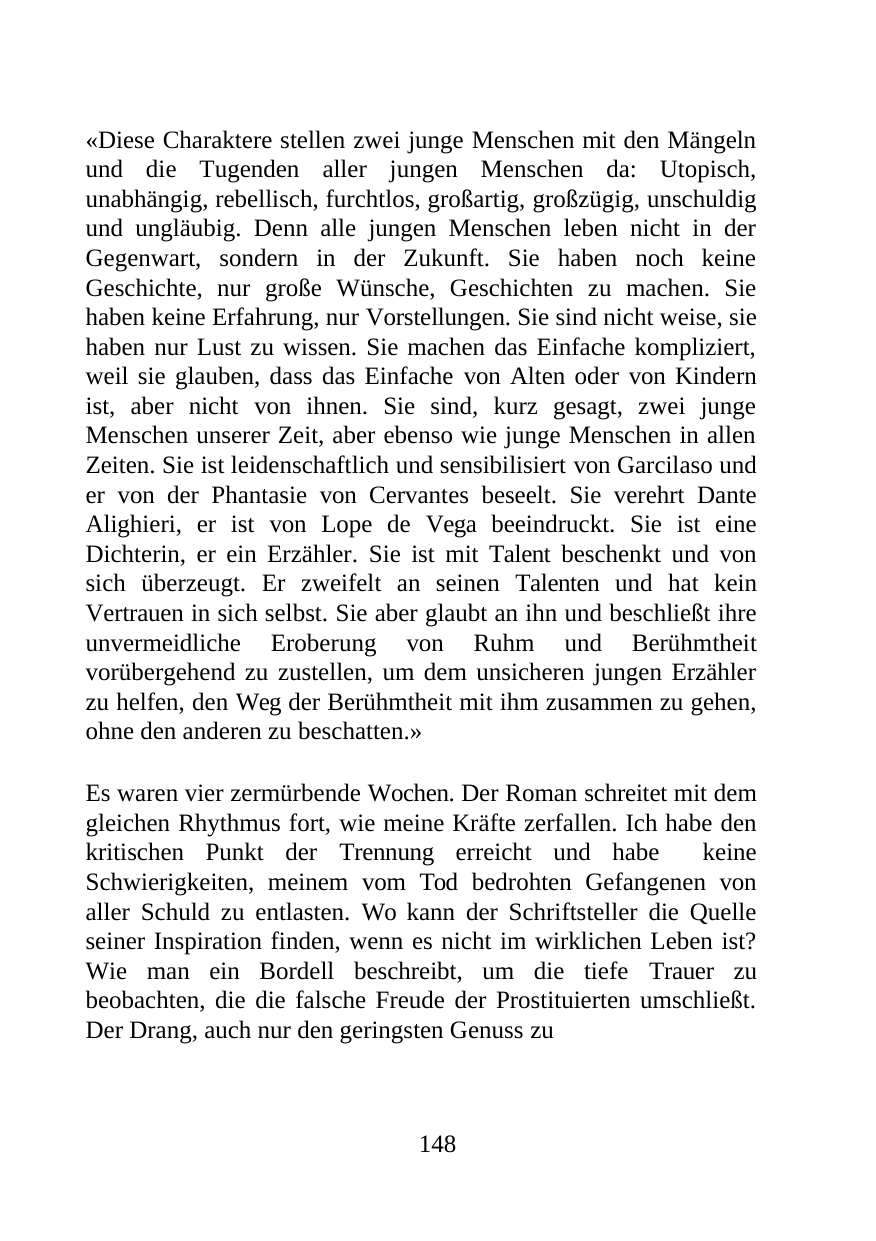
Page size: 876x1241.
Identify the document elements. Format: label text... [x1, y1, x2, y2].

text «Diese Charaktere stellen zwei junge Menschen mit den Mängeln und die Tugenden aller jungen Menschen da: Utopisch, unabhängig, rebellisch, furchtlos, großartig, großzügig, unschuldig und ungläubig. Denn alle jungen Menschen leben nicht in der Gegenwart, sondern in der Zukunft. Sie haben noch keine Geschichte, nur große Wünsche, Geschichten zu machen. Sie haben keine Erfahrung, nur Vorstellungen. Sie sind nicht weise, sie haben nur Lust zu wissen. Sie machen das Einfache kompliziert, weil sie glauben, dass das Einfache von Alten oder von Kindern ist, aber nicht von ihnen. Sie sind, kurz gesagt, zwei junge Menschen unserer Zeit, aber ebenso wie junge Menschen in allen Zeiten. Sie ist leidenschaftlich und sensibilisiert von Garcilaso und er von der Phantasie von Cervantes beseelt. Sie verehrt Dante Alighieri, er ist von Lope de Vega beeindruckt. Sie ist eine Dichterin, er ein Erzähler. Sie ist mit Talent beschenkt und von sich überzeugt. Er zweifelt an seinen Talenten und hat kein Vertrauen in sich selbst. Sie aber glaubt an ihn und beschließt ihre unvermeidliche Eroberung von Ruhm und Berühmtheit vorübergehend zu zustellen, um dem unsicheren jungen Erzähler zu helfen, den Weg der Berühmtheit mit ihm zusammen zu gehen, ohne den anderen zu beschatten.» [85, 125, 757, 745]
text Es waren vier zermürbende Wochen. Der Roman schreitet mit dem gleichen Rhythmus fort, wie meine Kräfte zerfallen. Ich habe den kritischen Punkt der Trennung erreicht und habe keine Schwierigkeiten, meinem vom Tod bedrohten Gefangenen von aller Schuld zu entlasten. Wo kann der Schriftsteller die Quelle seiner Inspiration finden, wenn es nicht im wirklichen Leben ist? Wie man ein Bordell beschreibt, um die tiefe Trauer zu beobachten, die die falsche Freude der Prostituierten umschließt. Der Drang, auch nur den geringsten Genuss zu [85, 778, 757, 1044]
